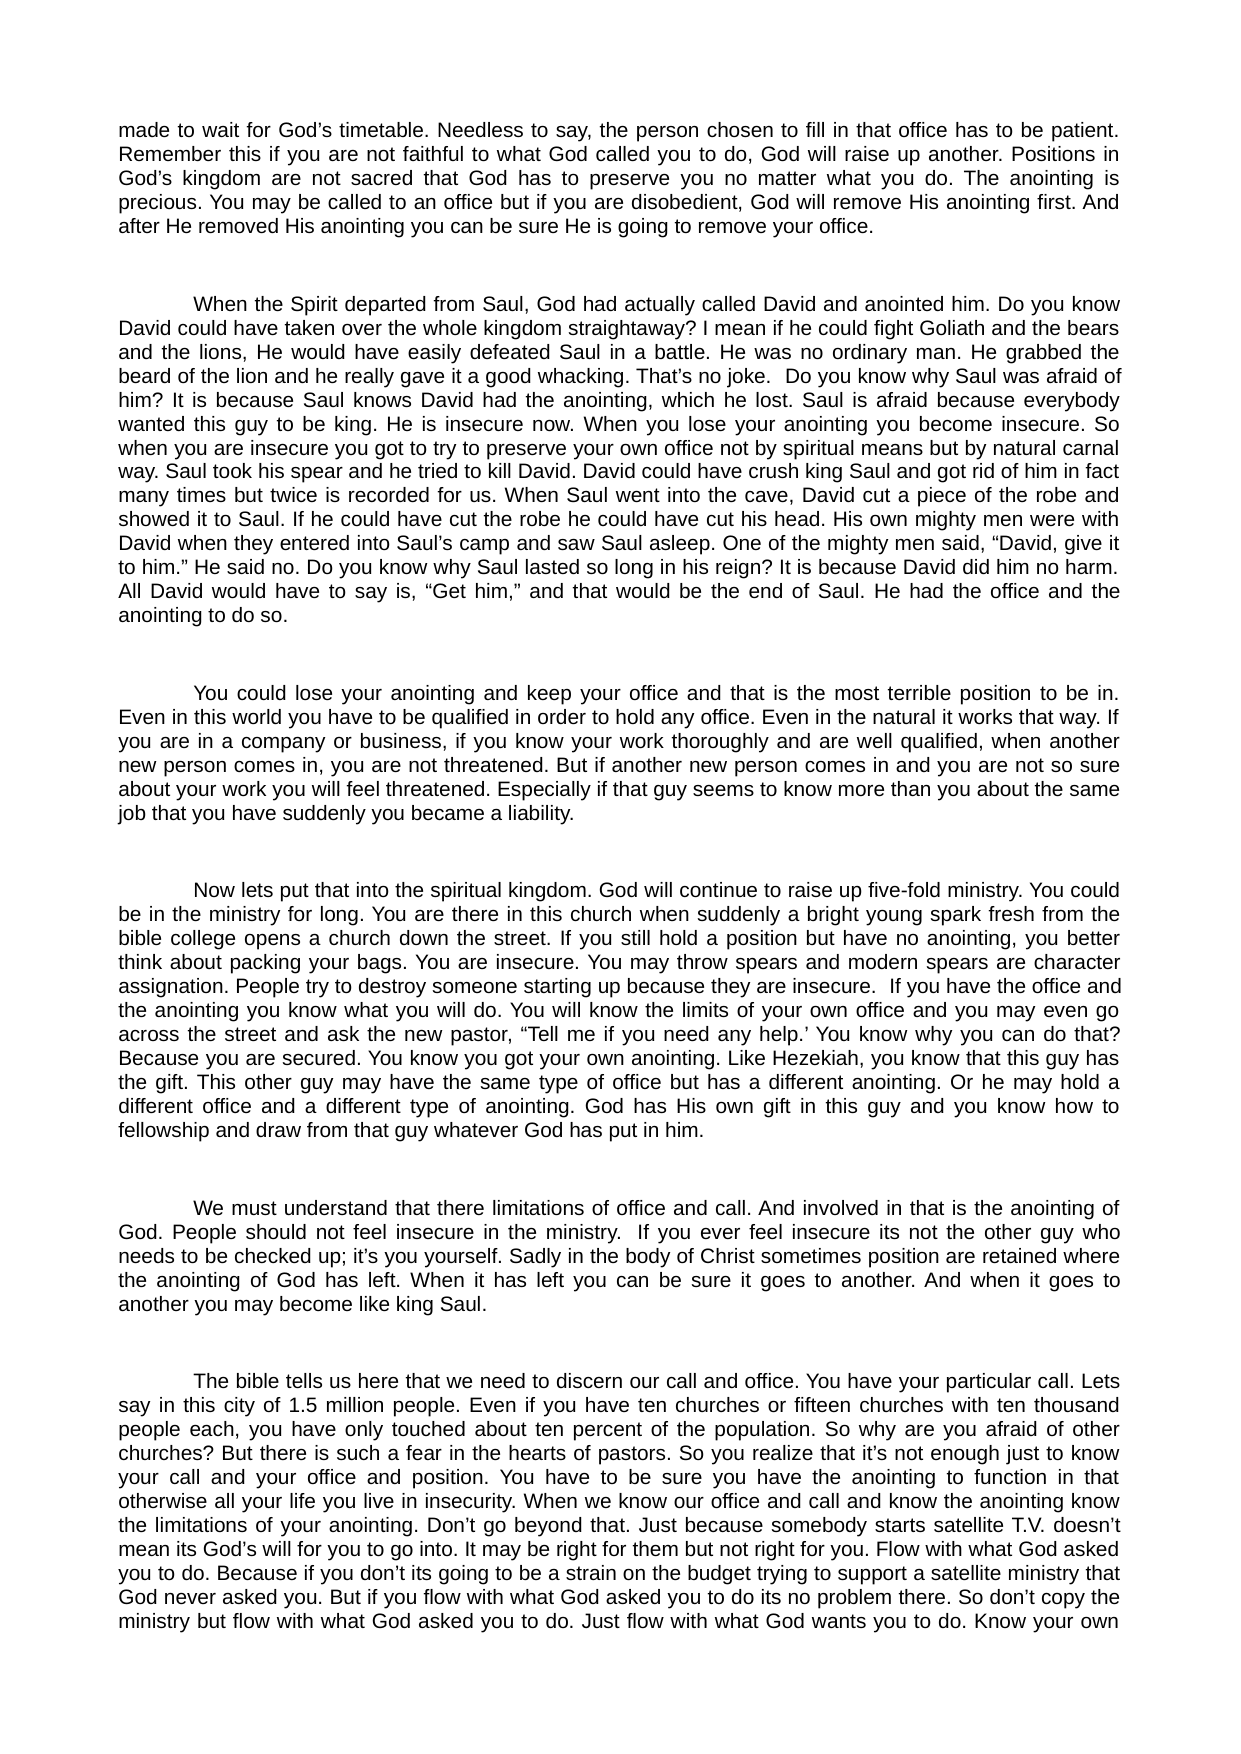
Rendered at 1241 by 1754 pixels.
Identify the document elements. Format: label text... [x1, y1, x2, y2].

text The bible tells us here that we need to discern our call and office. You have your particular call. Lets say in this city of 1.5 million people. Even if you have ten churches or fifteen churches with ten thousand people each, you have only touched about ten percent of the population. So why are you afraid of other churches? But there is such a fear in the hearts of pastors. So you realize that it’s not enough just to know your call and your office and position. You have to be sure you have the anointing to function in that otherwise all your life you live in insecurity. When we know our office and call and know the anointing know the limitations of your anointing. Don’t go beyond that. Just because somebody starts satellite T.V. doesn’t mean its God’s will for you to go into. It may be right for them but not right for you. Flow with what God asked you to do. Because if you don’t its going to be a strain on the budget trying to support a satellite ministry that God never asked you. But if you flow with what God asked you to do its no problem there. So don’t copy the ministry but flow with what God asked you to do. Just flow with what God wants you to do. Know your own [118, 1369, 1122, 1633]
text We must understand that there limitations of office and call. And involved in that is the anointing of God. People should not feel insecure in the ministry. If you ever feel insecure its not the other guy who needs to be checked up; it’s you yourself. Sadly in the body of Christ sometimes position are retained where the anointing of God has left. When it has left you can be sure it goes to another. And when it goes to another you may become like king Saul. [118, 1196, 1122, 1315]
text Now lets put that into the spiritual kingdom. God will continue to raise up five-fold ministry. You could be in the ministry for long. You are there in this church when suddenly a bright young spark fresh from the bible college opens a church down the street. If you still hold a position but have no anointing, you better think about packing your bags. You are insecure. You may throw spears and modern spears are character assignation. People try to destroy someone starting up because they are insecure. If you have the office and the anointing you know what you will do. You will know the limits of your own office and you may even go across the street and ask the new pastor, “Tell me if you need any help.’ You know why you can do that? Because you are secured. You know you got your own anointing. Like Hezekiah, you know that this guy has the gift. This other guy may have the same type of office but has a different anointing. Or he may hold a different office and a different type of anointing. God has His own gift in this guy and you know how to fellowship and draw from that guy whatever God has put in him. [118, 878, 1122, 1142]
text When the Spirit departed from Saul, God had actually called David and anointed him. Do you know David could have taken over the whole kingdom straightaway? I mean if he could fight Goliath and the bears and the lions, He would have easily defeated Saul in a battle. He was no ordinary man. He grabbed the beard of the lion and he really gave it a good whacking. That’s no joke. Do you know why Saul was afraid of him? It is because Saul knows David had the anointing, which he lost. Saul is afraid because everybody wanted this guy to be king. He is insecure now. When you lose your anointing you become insecure. So when you are insecure you got to try to preserve your own office not by spiritual means but by natural carnal way. Saul took his spear and he tried to kill David. David could have crush king Saul and got rid of him in fact many times but twice is recorded for us. When Saul went into the cave, David cut a piece of the robe and showed it to Saul. If he could have cut the robe he could have cut his head. His own mighty men were with David when they entered into Saul’s camp and saw Saul asleep. One of the mighty men said, “David, give it to him.” He said no. Do you know why Saul lasted so long in his reign? It is because David did him no harm. All David would have to say is, “Get him,” and that would be the end of Saul. He had the office and the anointing to do so. [118, 292, 1122, 627]
text You could lose your anointing and keep your office and that is the most terrible position to be in. Even in this world you have to be qualified in order to hold any office. Even in the natural it works that way. If you are in a company or business, if you know your work thoroughly and are well qualified, when another new person comes in, you are not threatened. But if another new person comes in and you are not so sure about your work you will feel threatened. Especially if that guy seems to know more than you about the same job that you have suddenly you became a liability. [118, 681, 1122, 824]
text made to wait for God’s timetable. Needless to say, the person chosen to fill in that office has to be patient. Remember this if you are not faithful to what God called you to do, God will raise up another. Positions in God’s kingdom are not sacred that God has to preserve you no matter what you do. The anointing is precious. You may be called to an office but if you are disobedient, God will remove His anointing first. And after He removed His anointing you can be sure He is going to remove your office. [118, 118, 1122, 238]
